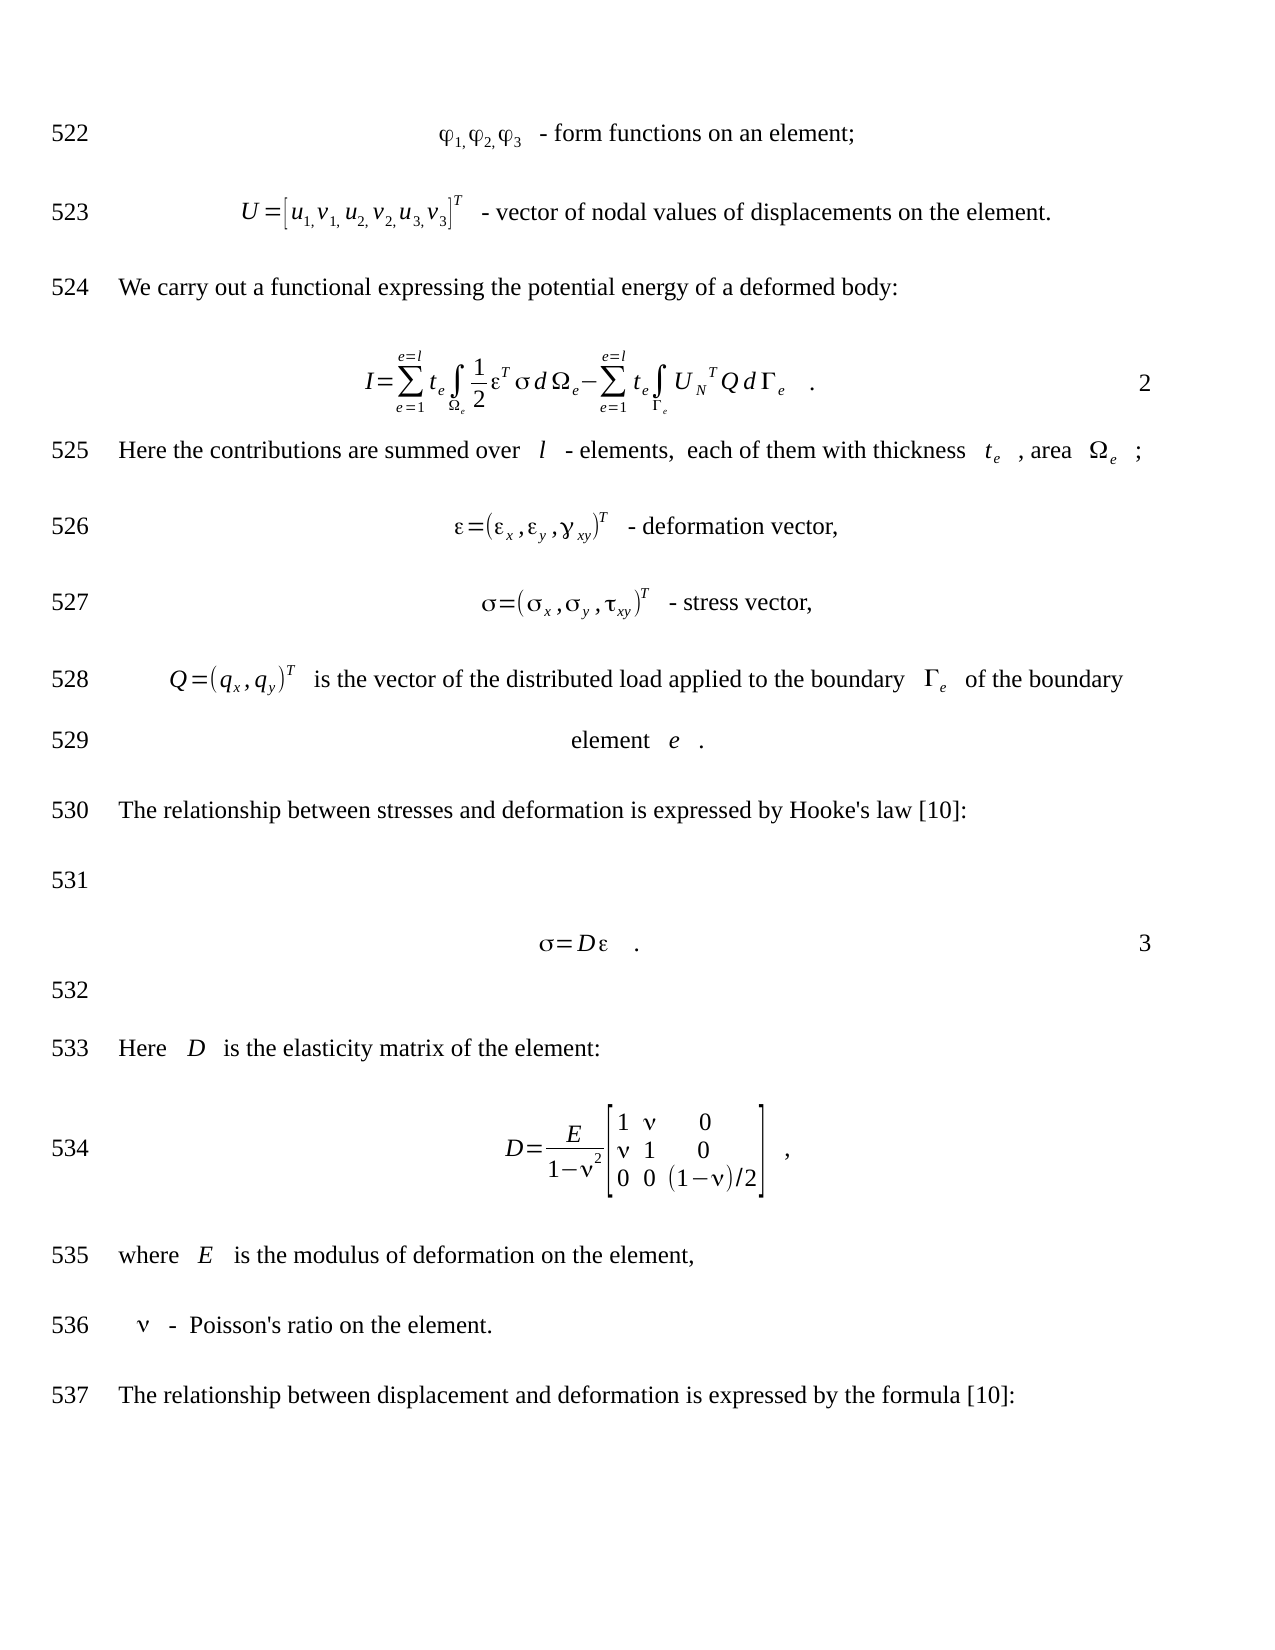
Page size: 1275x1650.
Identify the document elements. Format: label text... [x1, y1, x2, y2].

table_header 3 [1041, 923, 1157, 975]
table_header 2 [1041, 342, 1157, 435]
text , [118, 1103, 1157, 1199]
text - deformation vector, [118, 509, 1157, 544]
text - vector of nodal values of displacements on the element. [118, 192, 1157, 231]
text whereis the modulus of deformation on the element, [118, 1240, 1157, 1269]
text Here the contributions are summed over- elements, each of them with thickness, area; [118, 435, 1157, 467]
table_header . [118, 342, 1041, 435]
text is the vector of the distributed load applied to the boundaryof the boundary element. [118, 661, 1157, 754]
table_header . [118, 923, 1041, 975]
text - stress vector, [118, 585, 1157, 620]
text Hereis the elasticity matrix of the element: [118, 1033, 1157, 1061]
text The relationship between stresses and deformation is expressed by Hooke's law [10]: [118, 795, 1157, 824]
text - form functions on an element; [118, 118, 1157, 151]
text - Poisson's ratio on the element. [118, 1310, 1157, 1339]
text We carry out a functional expressing the potential energy of a deformed body: [118, 272, 1157, 301]
text The relationship between displacement and deformation is expressed by the formula [10]: [118, 1380, 1157, 1409]
